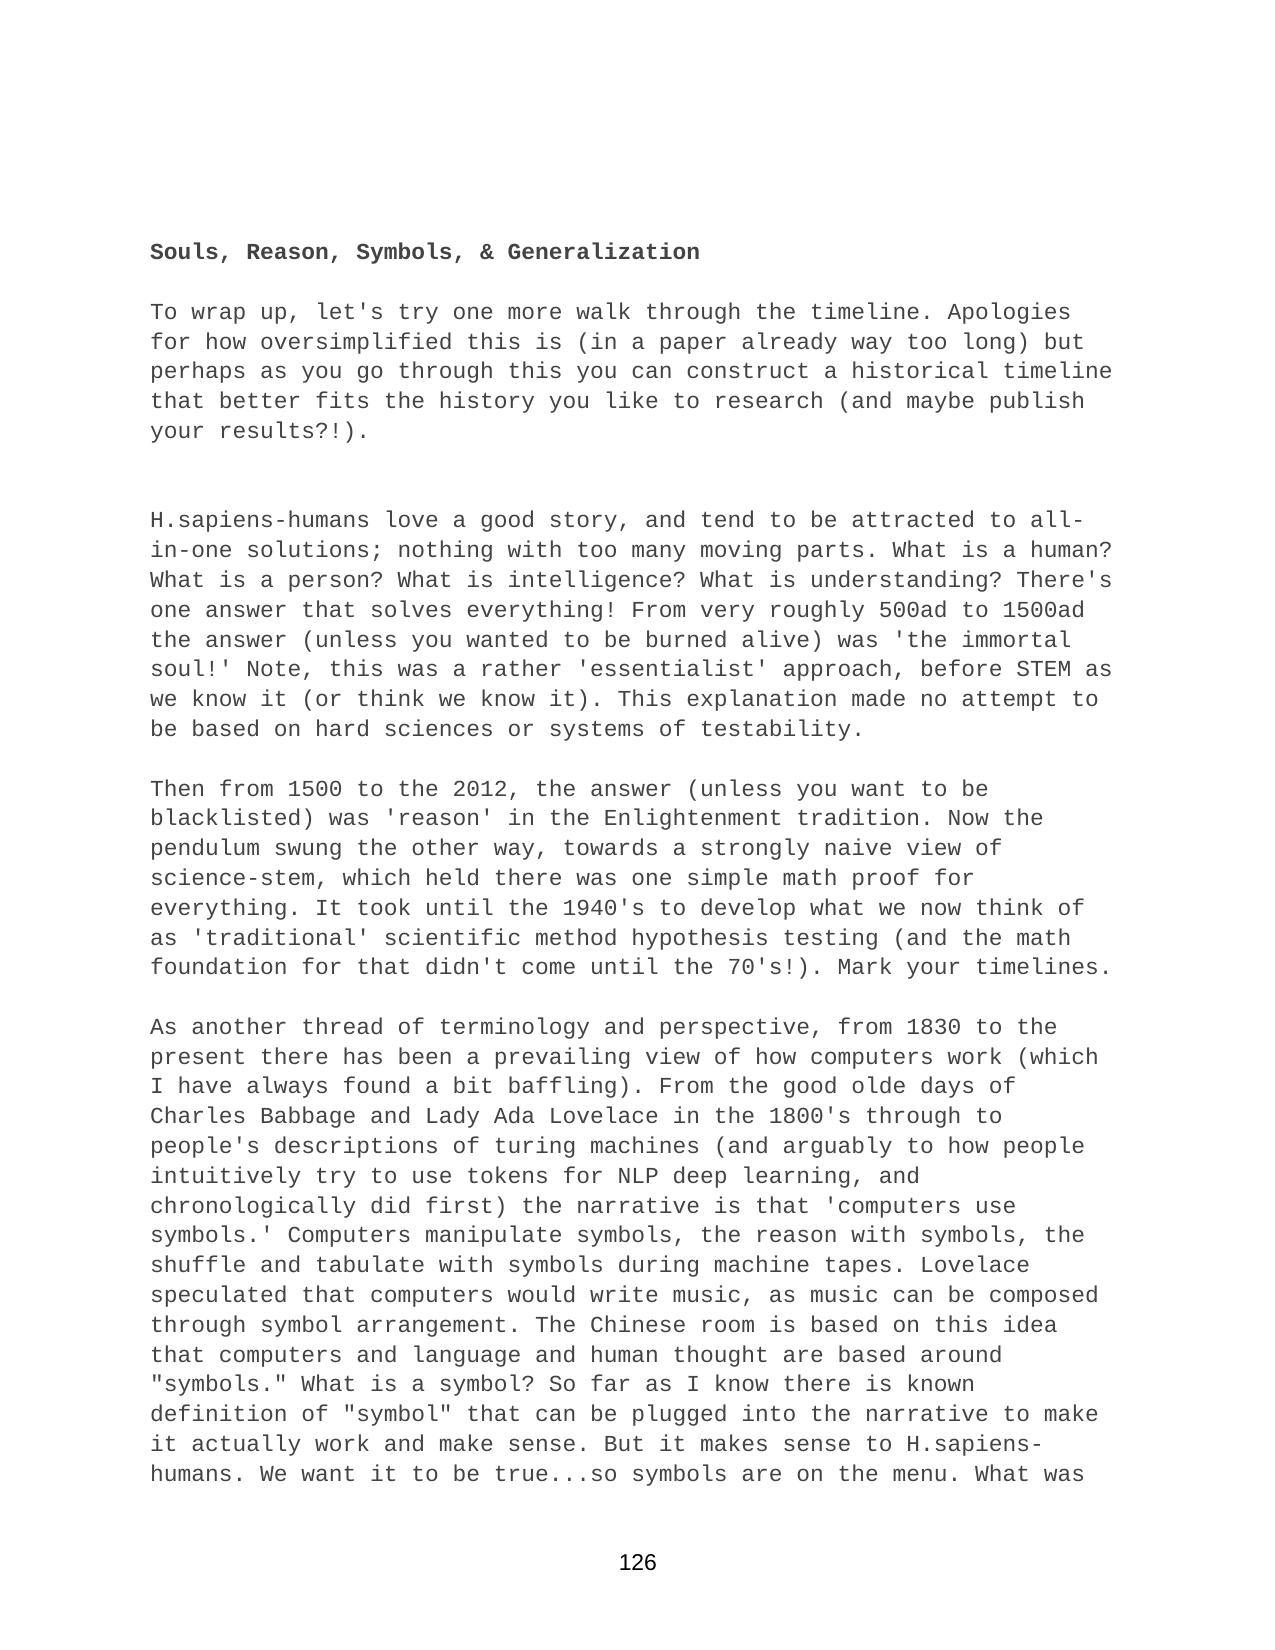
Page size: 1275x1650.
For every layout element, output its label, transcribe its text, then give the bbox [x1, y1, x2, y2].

text As another thread of terminology and perspective, from 1830 to the present there has been a prevailing view of how computers work (which I have always found a bit baffling). From the good olde days of Charles Babbage and Lady Ada Lovelace in the 1800's through to people's descriptions of turing machines (and arguably to how people intuitively try to use tokens for NLP deep learning, and chronologically did first) the narrative is that 'computers use symbols.' Computers manipulate symbols, the reason with symbols, the shuffle and tabulate with symbols during machine tapes. Lovelace speculated that computers would write music, as music can be composed through symbol arrangement. The Chinese room is based on this idea that computers and language and human thought are based around "symbols." What is a symbol? So far as I know there is known definition of "symbol" that can be plugged into the narrative to make it actually work and make sense. But it makes sense to H.sapiens-humans. We want it to be true...so symbols are on the menu. What was [150, 1015, 1125, 1488]
text Souls, Reason, Symbols, & Generalization [150, 241, 1125, 267]
text H.sapiens-humans love a good story, and tend to be attracted to all-in-one solutions; nothing with too many moving parts. What is a human? What is a person? What is intelligence? What is understanding? There's one answer that solves everything! From very roughly 500ad to 1500ad the answer (unless you wanted to be burned alive) was 'the immortal soul!' Note, this was a rather 'essentialist' approach, before STEM as we know it (or think we know it). This explanation made no attempt to be based on hard sciences or systems of testability. [150, 509, 1125, 743]
text Then from 1500 to the 2012, the answer (unless you want to be blacklisted) was 'reason' in the Enlightenment tradition. Now the pendulum swung the other way, towards a strongly naive view of science-stem, which held there was one simple math proof for everything. It took until the 1940's to develop what we now think of as 'traditional' scientific method hypothesis testing (and the math foundation for that didn't come until the 70's!). Mark your timelines. [150, 777, 1125, 982]
text To wrap up, let's try one more walk through the timeline. Apologies for how oversimplified this is (in a paper already way too long) but perhaps as you go through this you can construct a historical timeline that better fits the history you like to research (and maybe publish your results?!). [150, 300, 1125, 445]
